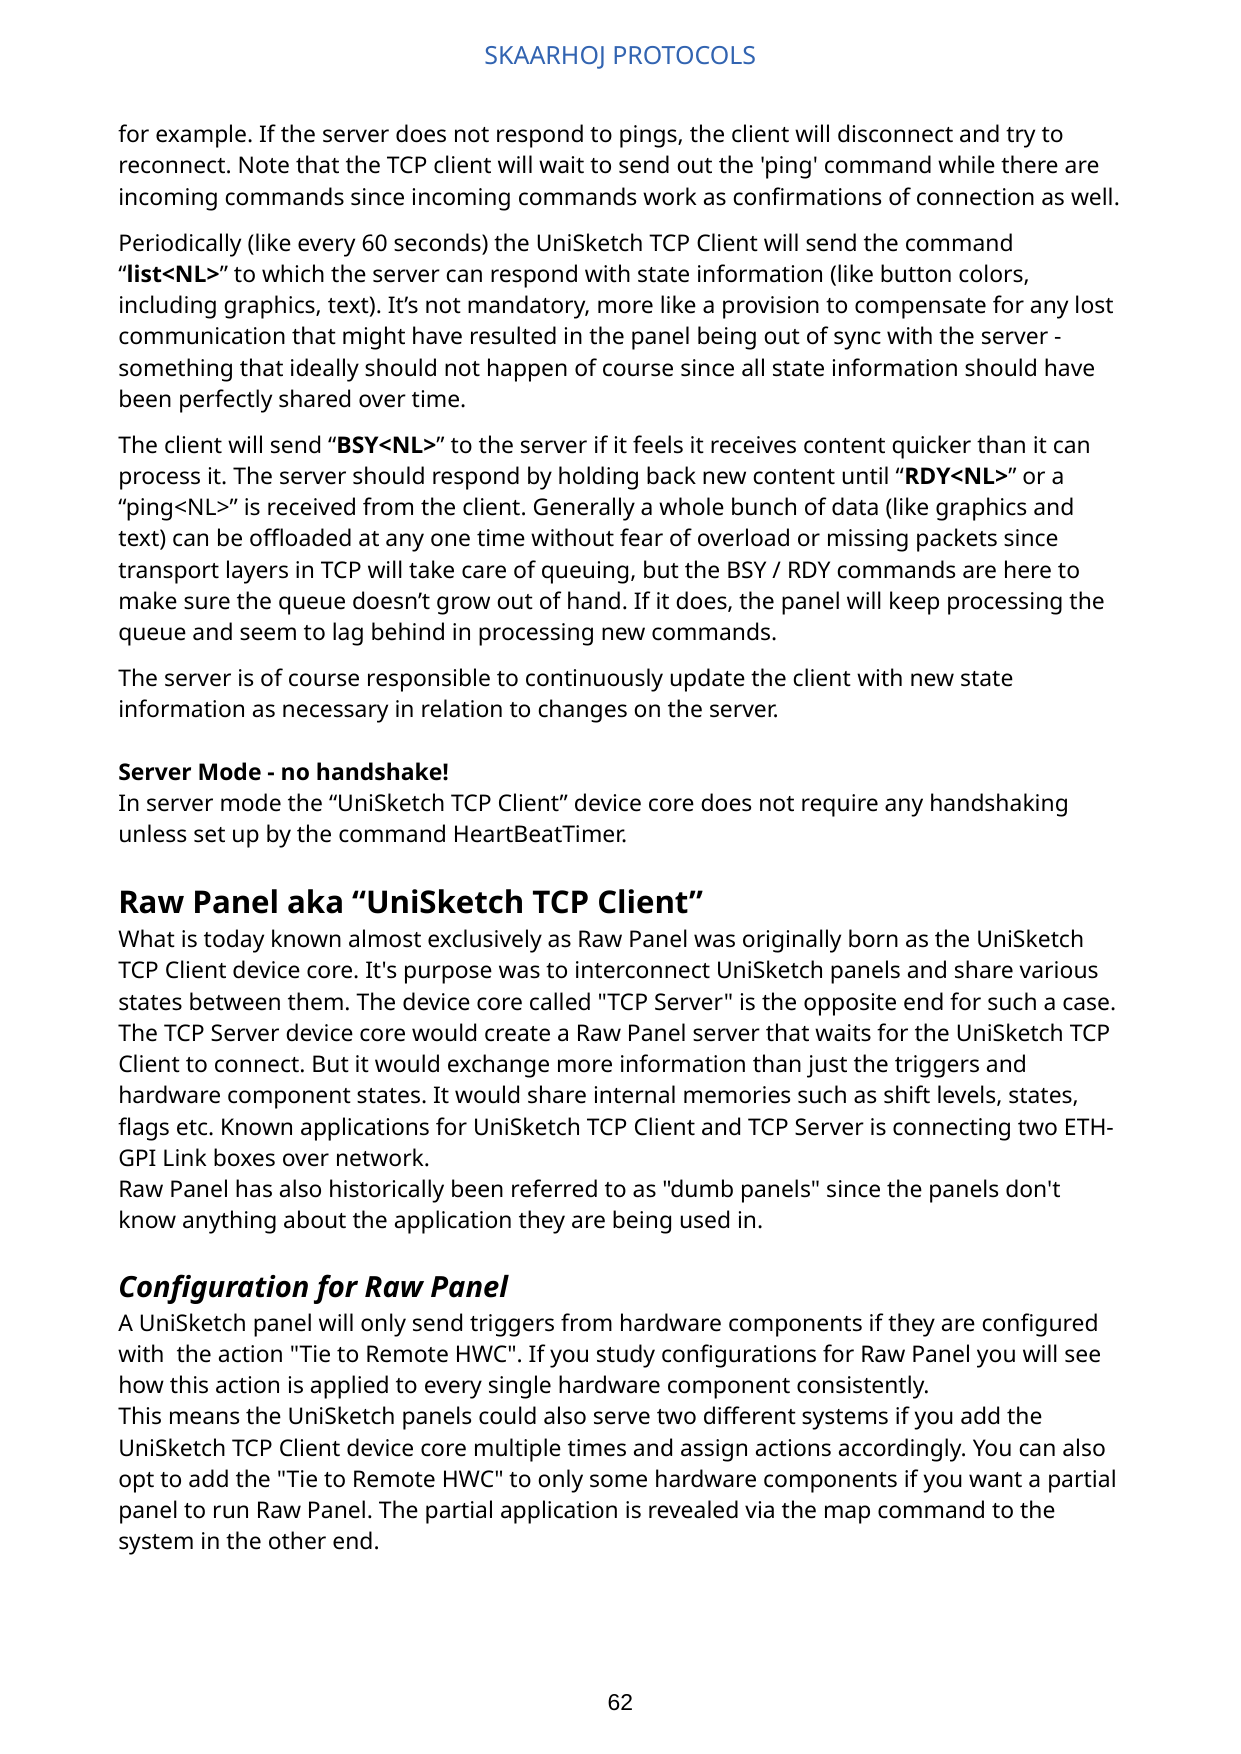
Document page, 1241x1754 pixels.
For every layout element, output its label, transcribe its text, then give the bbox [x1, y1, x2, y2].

subtitle Raw Panel aka “UniSketch TCP Client” [118, 881, 1122, 923]
text for example. If the server does not respond to pings, the client will disconnect and try to reconnect. Note that the TCP client will wait to send out the 'ping' command while there are incoming commands since incoming commands work as confirmations of connection as well. [118, 118, 1122, 212]
text Server Mode - no handshake! [118, 756, 1122, 787]
text In server mode the “UniSketch TCP Client” device core does not require any handshaking unless set up by the command HeartBeatTimer. [118, 787, 1122, 849]
text The client will send “BSY<NL>” to the server if it feels it receives content quicker than it can process it. The server should respond by holding back new content until “RDY<NL>” or a “ping<NL>” is received from the client. Generally a whole bunch of data (like graphics and text) can be offloaded at any one time without fear of overload or missing packets since transport layers in TCP will take care of queuing, but the BSY / RDY commands are here to make sure the queue doesn’t grow out of hand. If it does, the panel will keep processing the queue and seem to lag behind in processing new commands. [118, 428, 1122, 647]
text A UniSketch panel will only send triggers from hardware components if they are configured with the action "Tie to Remote HWC". If you study configurations for Raw Panel you will see how this action is applied to every single hardware component consistently. [118, 1306, 1122, 1400]
text Raw Panel has also historically been referred to as "dumb panels" since the panels don't know anything about the application they are being used in. [118, 1173, 1122, 1236]
text The server is of course responsible to continuously update the client with new state information as necessary in relation to changes on the server. [118, 662, 1122, 724]
text This means the UniSketch panels could also serve two different systems if you add the UniSketch TCP Client device core multiple times and assign actions accordingly. You can also opt to add the "Tie to Remote HWC" to only some hardware components if you want a partial panel to run Raw Panel. The partial application is revealed via the map command to the system in the other end. [118, 1400, 1122, 1556]
text Periodically (like every 60 seconds) the UniSketch TCP Client will send the command “list<NL>” to which the server can respond with state information (like button colors, including graphics, text). It’s not mandatory, more like a provision to compensate for any lost communication that might have resulted in the panel being out of sync with the server - something that ideally should not happen of course since all state information should have been perfectly shared over time. [118, 226, 1122, 414]
subtitle Configuration for Raw Panel [118, 1267, 1122, 1306]
text What is today known almost exclusively as Raw Panel was originally born as the UniSketch TCP Client device core. It's purpose was to interconnect UniSketch panels and share various states between them. The device core called "TCP Server" is the opposite end for such a case. The TCP Server device core would create a Raw Panel server that waits for the UniSketch TCP Client to connect. But it would exchange more information than just the triggers and hardware component states. It would share internal memories such as shift levels, states, flags etc. Known applications for UniSketch TCP Client and TCP Server is connecting two ETH-GPI Link boxes over network. [118, 923, 1122, 1173]
